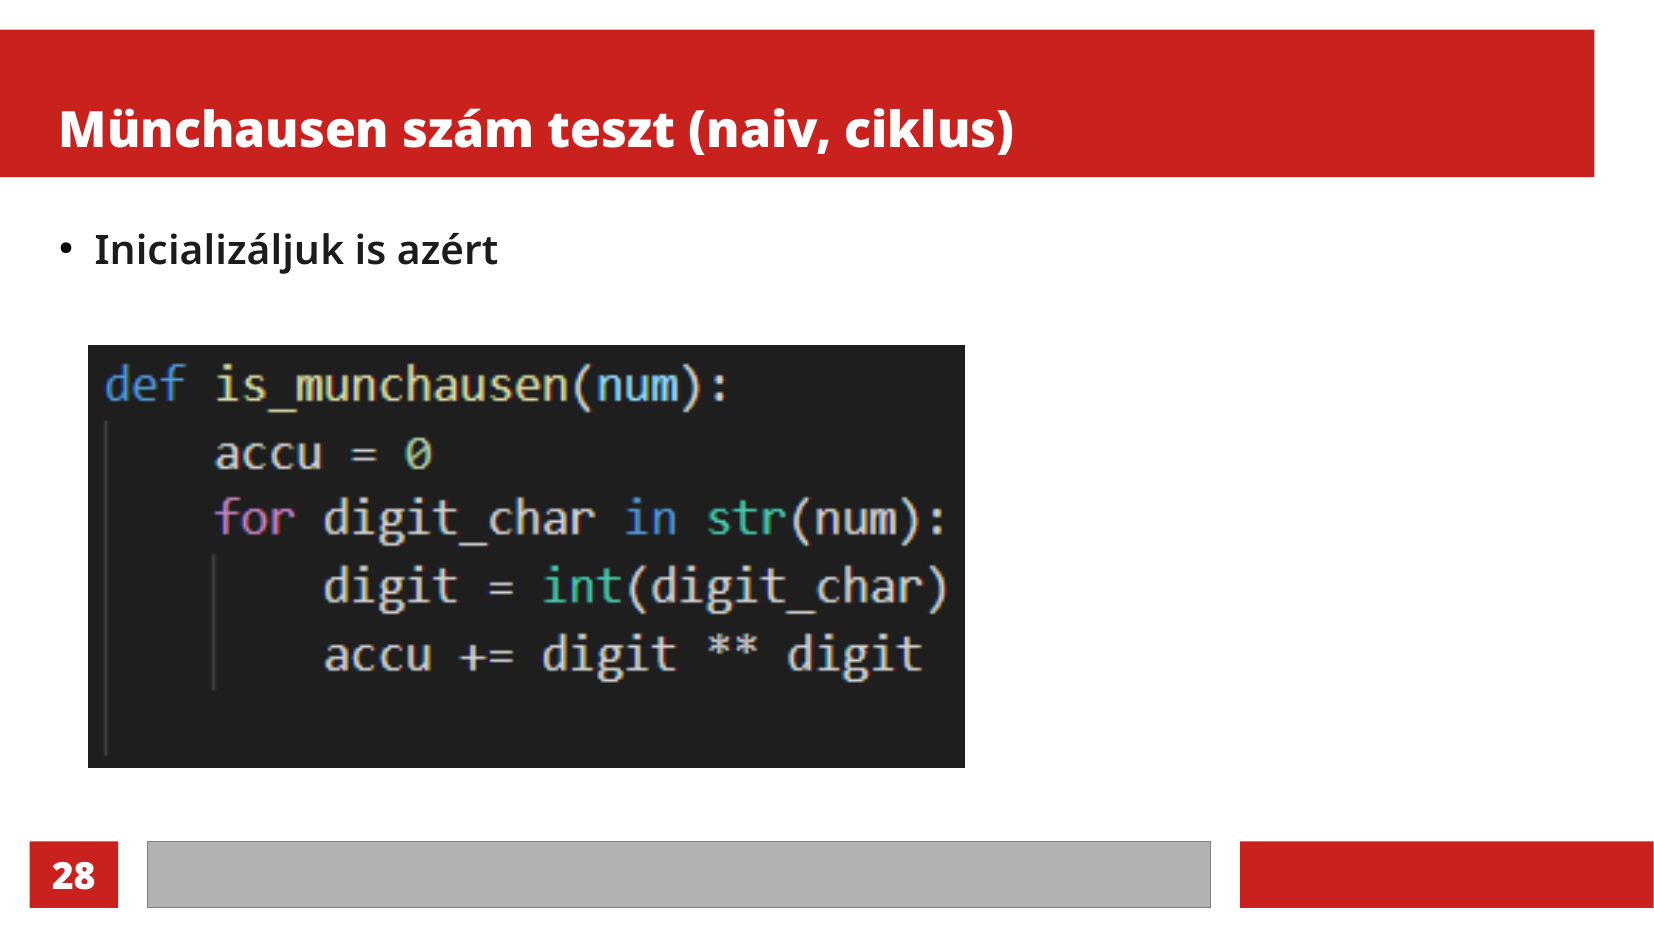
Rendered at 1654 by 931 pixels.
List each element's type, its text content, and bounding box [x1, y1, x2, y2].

list Inicializáljuk is azért [59, 221, 1565, 473]
picture [88, 345, 965, 768]
title Münchausen szám teszt (naiv, ciklus) [59, 44, 1595, 163]
